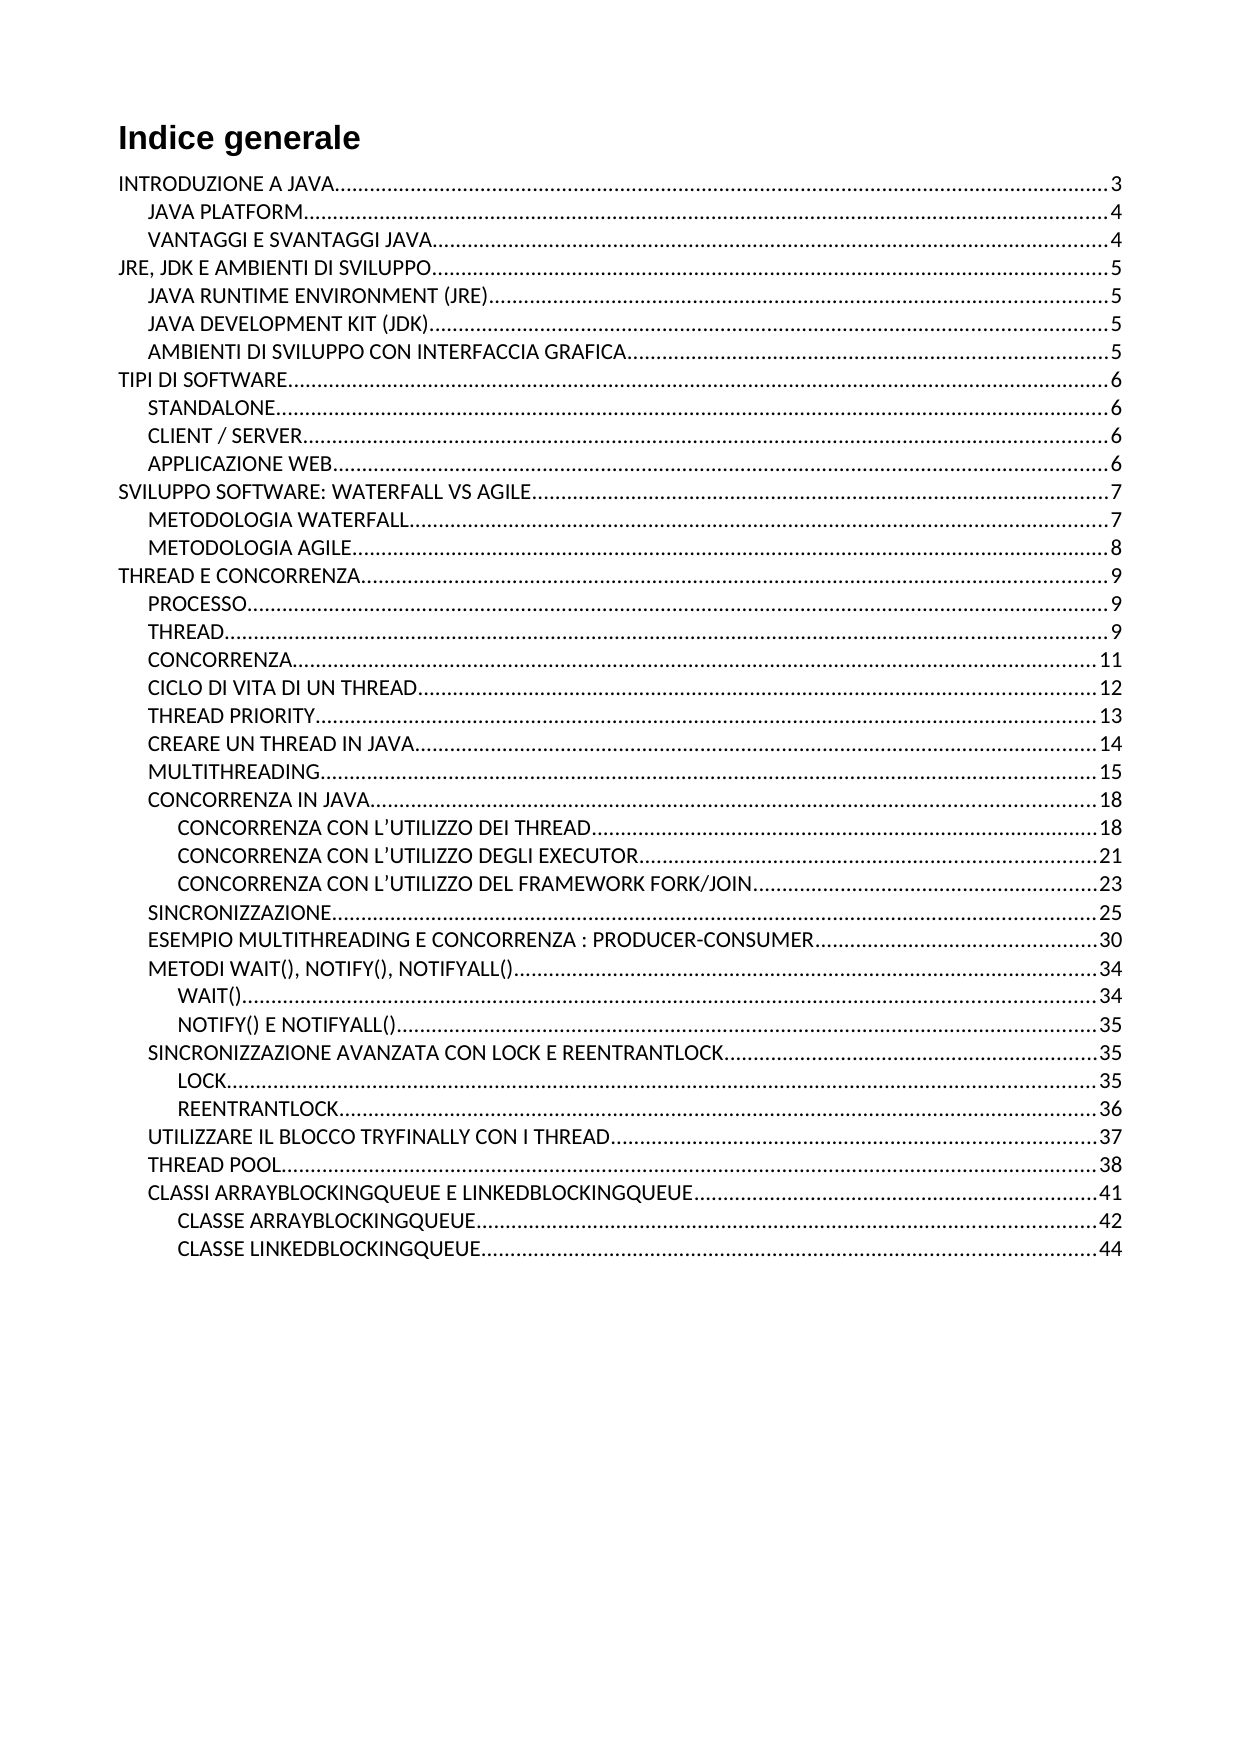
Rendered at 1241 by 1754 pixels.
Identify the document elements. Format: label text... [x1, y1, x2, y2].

text CONCORRENZA CON L’UTILIZZO DEGLI EXECUTOR 21 [177, 842, 1122, 869]
text STANDALONE 6 [148, 393, 1122, 421]
text METODOLOGIA WATERFALL 7 [148, 505, 1122, 533]
text CICLO DI VITA DI UN THREAD 12 [148, 673, 1122, 701]
text LOCK 35 [177, 1066, 1122, 1094]
text APPLICAZIONE WEB 6 [148, 449, 1122, 477]
text JAVA RUNTIME ENVIRONMENT (JRE) 5 [148, 281, 1122, 309]
text CLASSI ARRAYBLOCKINGQUEUE E LINKEDBLOCKINGQUEUE 41 [148, 1178, 1122, 1206]
text JRE, JDK E AMBIENTI DI SVILUPPO 5 [118, 253, 1122, 281]
text SVILUPPO SOFTWARE: WATERFALL VS AGILE 7 [118, 477, 1122, 505]
text CONCORRENZA IN JAVA 18 [148, 786, 1122, 813]
text JAVA DEVELOPMENT KIT (JDK) 5 [148, 309, 1122, 337]
text UTILIZZARE IL BLOCCO TRYFINALLY CON I THREAD 37 [148, 1122, 1122, 1150]
text THREAD E CONCORRENZA 9 [118, 561, 1122, 589]
text TIPI DI SOFTWARE 6 [118, 365, 1122, 393]
text METODOLOGIA AGILE 8 [148, 533, 1122, 561]
text CONCORRENZA CON L’UTILIZZO DEL FRAMEWORK FORK/JOIN 23 [177, 869, 1122, 898]
text ESEMPIO MULTITHREADING E CONCORRENZA : PRODUCER-CONSUMER 30 [148, 926, 1122, 954]
text CONCORRENZA CON L’UTILIZZO DEI THREAD 18 [177, 813, 1122, 842]
text CONCORRENZA 11 [148, 645, 1122, 673]
text REENTRANTLOCK 36 [177, 1094, 1122, 1122]
text JAVA PLATFORM 4 [148, 197, 1122, 225]
text CLIENT / SERVER 6 [148, 421, 1122, 449]
text METODI WAIT(), NOTIFY(), NOTIFYALL() 34 [148, 954, 1122, 982]
text AMBIENTI DI SVILUPPO CON INTERFACCIA GRAFICA 5 [148, 337, 1122, 365]
text PROCESSO 9 [148, 589, 1122, 617]
text THREAD 9 [148, 617, 1122, 645]
text CREARE UN THREAD IN JAVA 14 [148, 729, 1122, 757]
text SINCRONIZZAZIONE AVANZATA CON LOCK E REENTRANTLOCK 35 [148, 1038, 1122, 1066]
subtitle Indice generale [118, 118, 1122, 157]
text CLASSE ARRAYBLOCKINGQUEUE 42 [177, 1206, 1122, 1234]
text MULTITHREADING 15 [148, 757, 1122, 786]
text THREAD PRIORITY 13 [148, 701, 1122, 729]
text SINCRONIZZAZIONE 25 [148, 898, 1122, 926]
text INTRODUZIONE A JAVA 3 [118, 169, 1122, 197]
text VANTAGGI E SVANTAGGI JAVA 4 [148, 225, 1122, 253]
text CLASSE LINKEDBLOCKINGQUEUE 44 [177, 1234, 1122, 1262]
text WAIT() 34 [177, 982, 1122, 1010]
text THREAD POOL 38 [148, 1150, 1122, 1178]
text NOTIFY() E NOTIFYALL() 35 [177, 1010, 1122, 1038]
